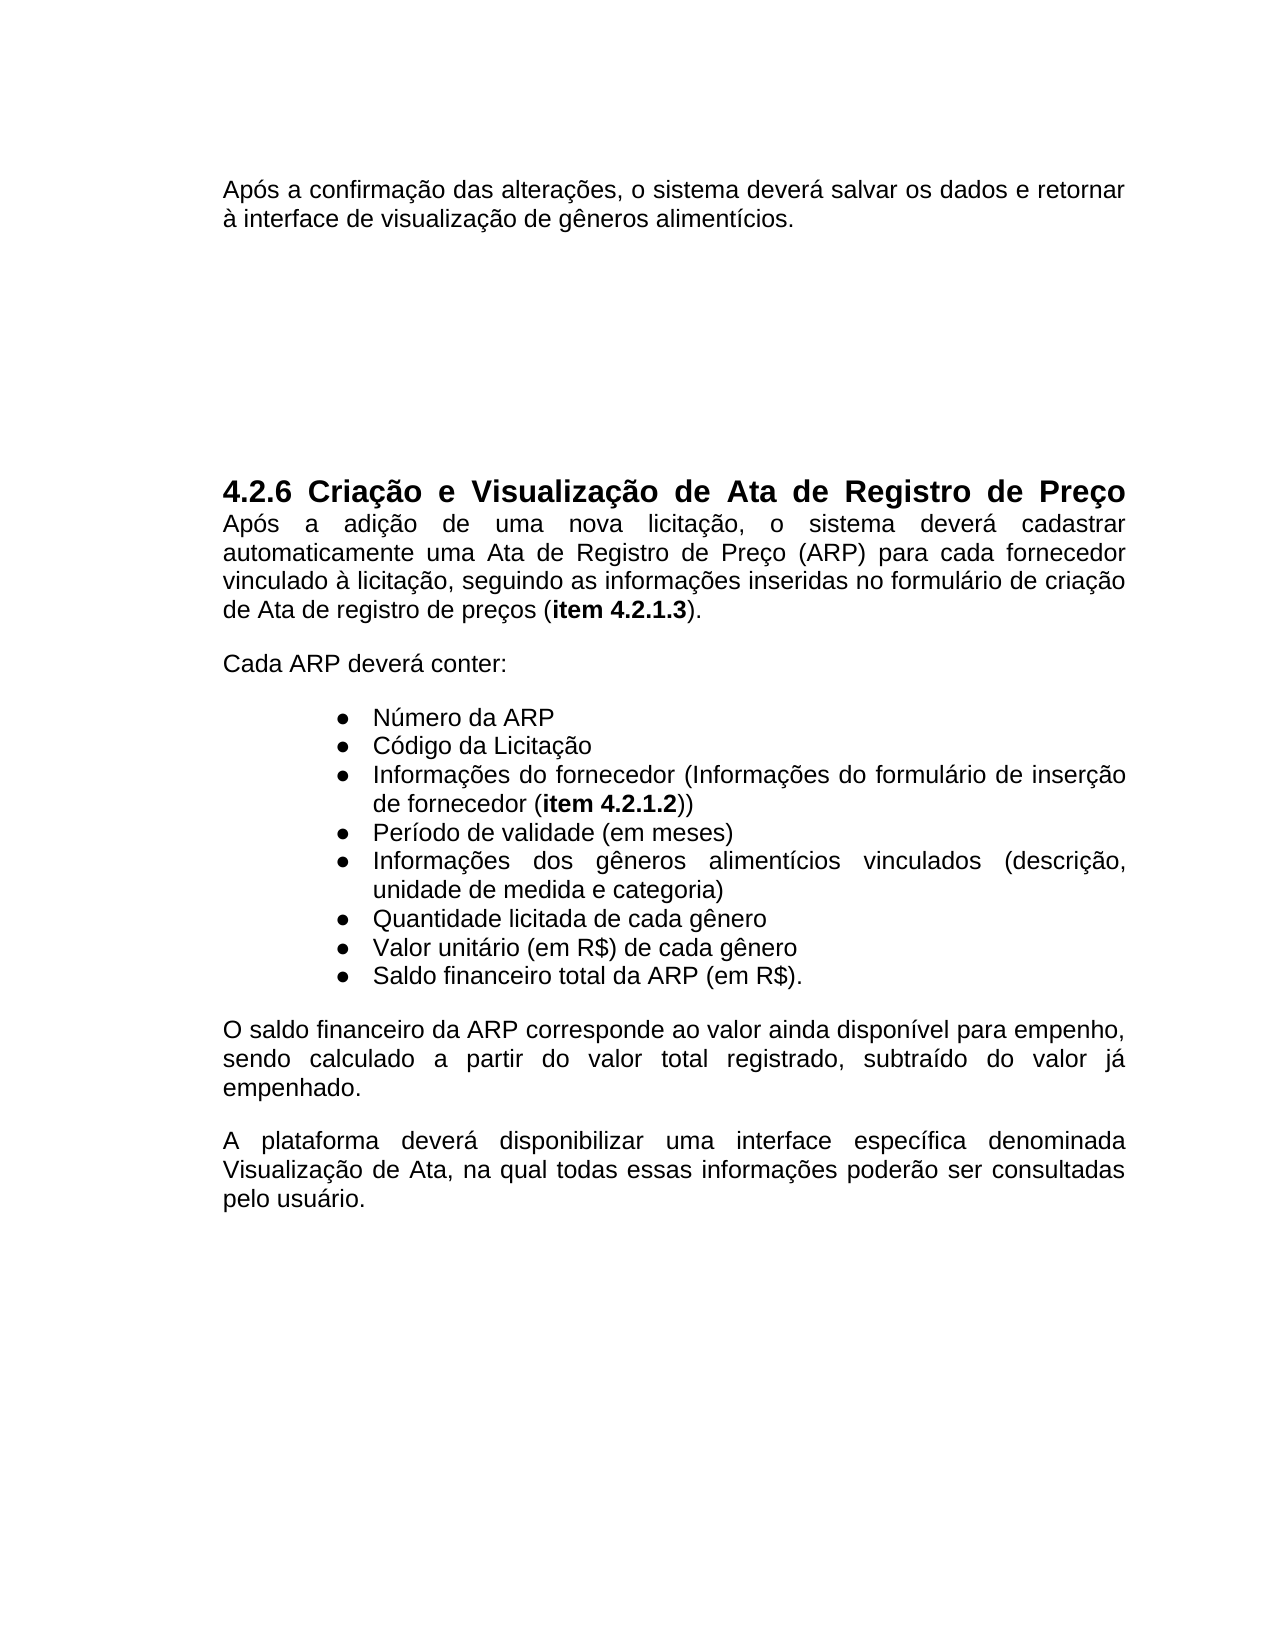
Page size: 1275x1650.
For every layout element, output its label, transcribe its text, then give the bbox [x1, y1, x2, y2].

text Após a confirmação das alterações, o sistema deverá salvar os dados e retornar à interface de visualização de gêneros alimentícios. [223, 175, 1127, 233]
text O saldo financeiro da ARP corresponde ao valor ainda disponível para empenho, sendo calculado a partir do valor total registrado, subtraído do valor já empenhado. [223, 1015, 1127, 1101]
list Período de validade (em meses) [335, 818, 1127, 846]
list Saldo financeiro total da ARP (em R$). [335, 961, 1127, 990]
text 4.2.6 Criação e Visualização de Ata de Registro de Preço Após a adição de uma nova licitação, o sistema deverá cadastrar automaticamente uma Ata de Registro de Preço (ARP) para cada fornecedor vinculado à licitação, seguindo as informações inseridas no formulário de criação de Ata de registro de preços (item 4.2.1.3). [223, 473, 1127, 624]
list Valor unitário (em R$) de cada gênero [335, 933, 1127, 961]
list Número da ARP [335, 703, 1127, 731]
list Informações do fornecedor (Informações do formulário de inserção de fornecedor (item 4.2.1.2)) [335, 760, 1127, 818]
list Informações dos gêneros alimentícios vinculados (descrição, unidade de medida e categoria) [335, 846, 1127, 904]
text Cada ARP deverá conter: [223, 649, 1127, 678]
list Código da Licitação [335, 731, 1127, 760]
list Quantidade licitada de cada gênero [335, 904, 1127, 933]
text A plataforma deverá disponibilizar uma interface específica denominada Visualização de Ata, na qual todas essas informações poderão ser consultadas pelo usuário. [223, 1126, 1127, 1213]
